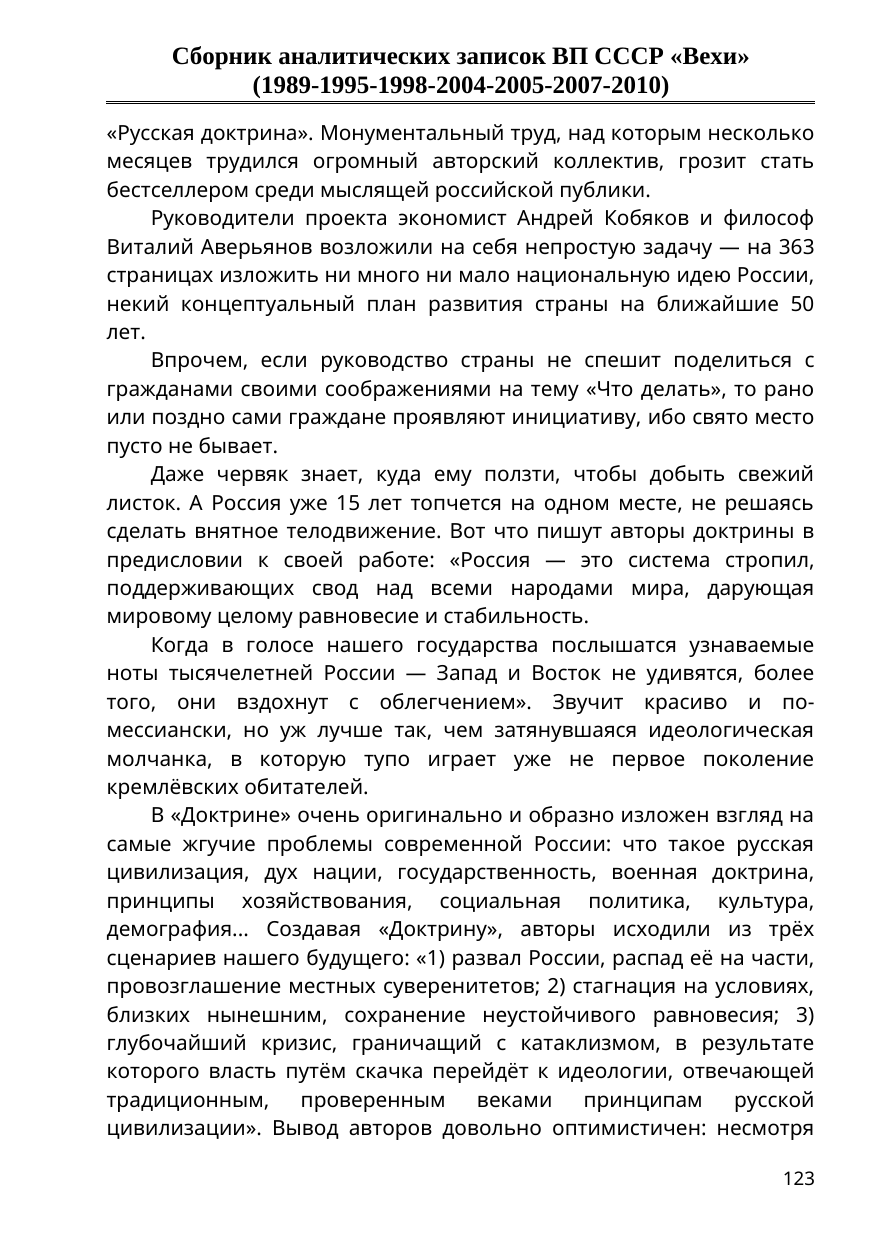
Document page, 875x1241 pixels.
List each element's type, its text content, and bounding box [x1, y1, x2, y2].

text Впрочем, если руководство страны не спешит поделиться с гражданами своими соображениями на тему «Что делать», то рано или поздно сами граждане проявляют инициативу, ибо свято место пусто не бывает. [106, 346, 815, 459]
text «Русская доктрина». Монументальный труд, над которым несколько месяцев трудился огромный авторский коллектив, грозит стать бестселлером среди мыслящей российской публики. [106, 118, 815, 203]
text Руководители проекта экономист Андрей Кобяков и философ Виталий Аверьянов возложили на себя непростую задачу — на 363 страницах изложить ни много ни мало национальную идею России, некий концептуальный план развития страны на ближайшие 50 лет. [106, 203, 815, 346]
text Даже червяк знает, куда ему ползти, чтобы добыть свежий листок. А Россия уже 15 лет топчется на одном месте, не решаясь сделать внятное телодвижение. Вот что пишут авторы доктрины в предисловии к своей работе: «Россия — это система стропил, поддерживающих свод над всеми народами мира, дарующая мировому целому равновесие и стабильность. [106, 459, 815, 630]
text В «Доктрине» очень оригинально и образно изложен взгляд на самые жгучие проблемы современной России: что такое русская цивилизация, дух нации, государственность, военная доктрина, принципы хозяйствования, социальная политика, культура, демография... Создавая «Доктрину», авторы исходили из трёх сценариев нашего будущего: «1) развал России, распад её на части, провозглашение местных суверенитетов; 2) стагнация на условиях, близких нынешним, сохранение неустойчивого равновесия; 3) глубочайший кризис, граничащий с катаклизмом, в результате которого власть путём скачка перейдёт к идеологии, отвечающей традиционным, проверенным веками принципам русской цивилизации». Вывод авторов довольно оптимистичен: несмотря [106, 801, 815, 1142]
text Когда в голосе нашего государства послышатся узнаваемые ноты тысячелетней России — Запад и Восток не удивятся, более того, они вздохнут с облегчением». Звучит красиво и по-мессиански, но уж лучше так, чем затянувшаяся идеологическая молчанка, в которую тупо играет уже не первое поколение кремлёвских обитателей. [106, 630, 815, 801]
